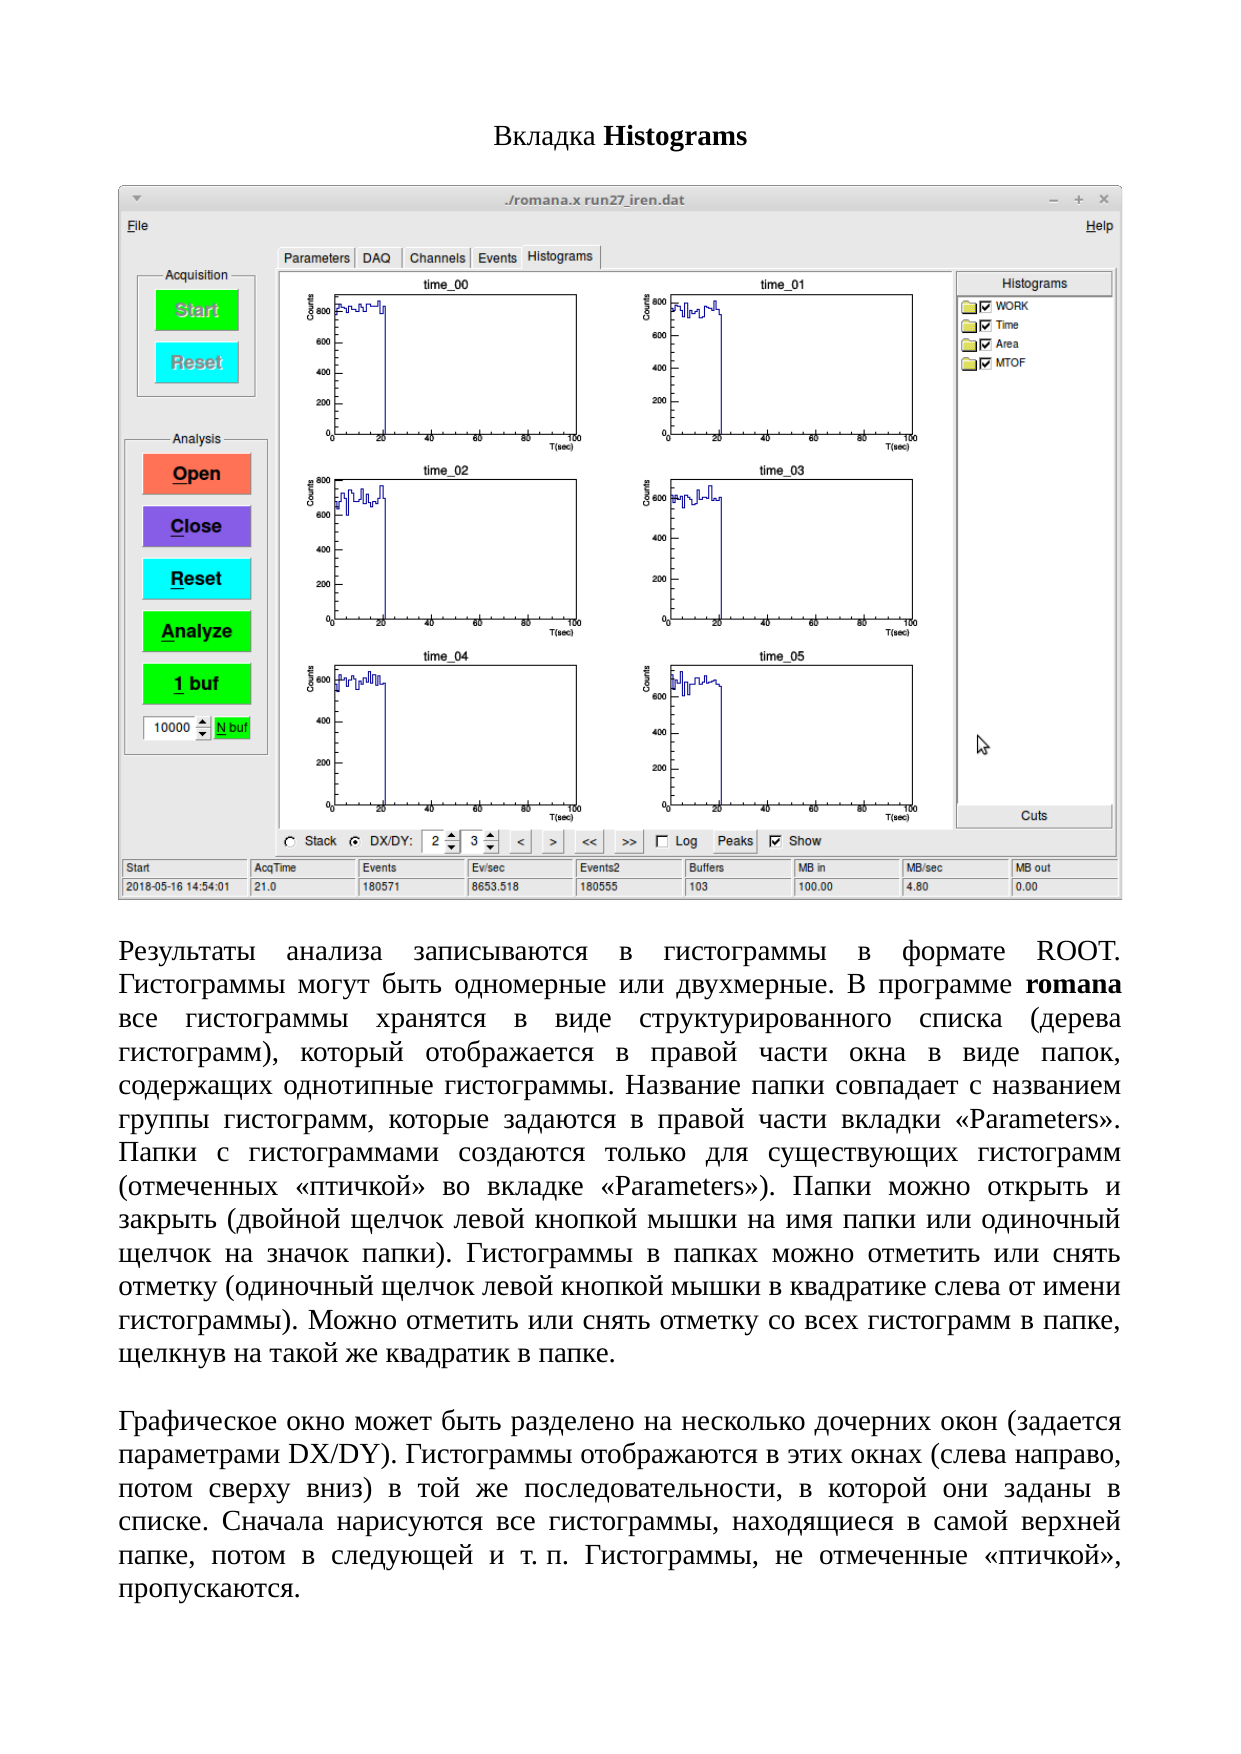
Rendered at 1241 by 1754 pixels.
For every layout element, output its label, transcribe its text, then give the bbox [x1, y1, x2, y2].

text Результаты анализа записываются в гистограммы в формате ROOT. Гистограммы могут быть одномерные или двухмерные. В программе romana все гистограммы хранятся в виде структурированного списка (дерева гистограмм), который отображается в правой части окна в виде папок, содержащих однотипные гистограммы. Название папки совпадает с названием группы гистограмм, которые задаются в правой части вкладки «Parameters». Папки с гистограммами создаются только для существующих гистограмм (отмеченных «птичкой» во вкладке «Parameters»). Папки можно открыть и закрыть (двойной щелчок левой кнопкой мышки на имя папки или одиночный щелчок на значок папки). Гистограммы в папках можно отметить или снять отметку (одиночный щелчок левой кнопкой мышки в квадратике слева от имени гистограммы). Можно отметить или снять отметку со всех гистограмм в папке, щелкнув на такой же квадратик в папке. [118, 933, 1122, 1369]
picture [118, 185, 1123, 900]
text Графическое окно может быть разделено на несколько дочерних окон (задается параметрами DX/DY). Гистограммы отображаются в этих окнах (слева направо, потом сверху вниз) в той же последовательности, в которой они заданы в списке. Сначала нарисуются все гистограммы, находящиеся в самой верхней папке, потом в следующей и т. п. Гистограммы, не отмеченные «птичкой», пропускаются. [118, 1403, 1122, 1604]
text Вкладка Histograms [118, 118, 1122, 152]
